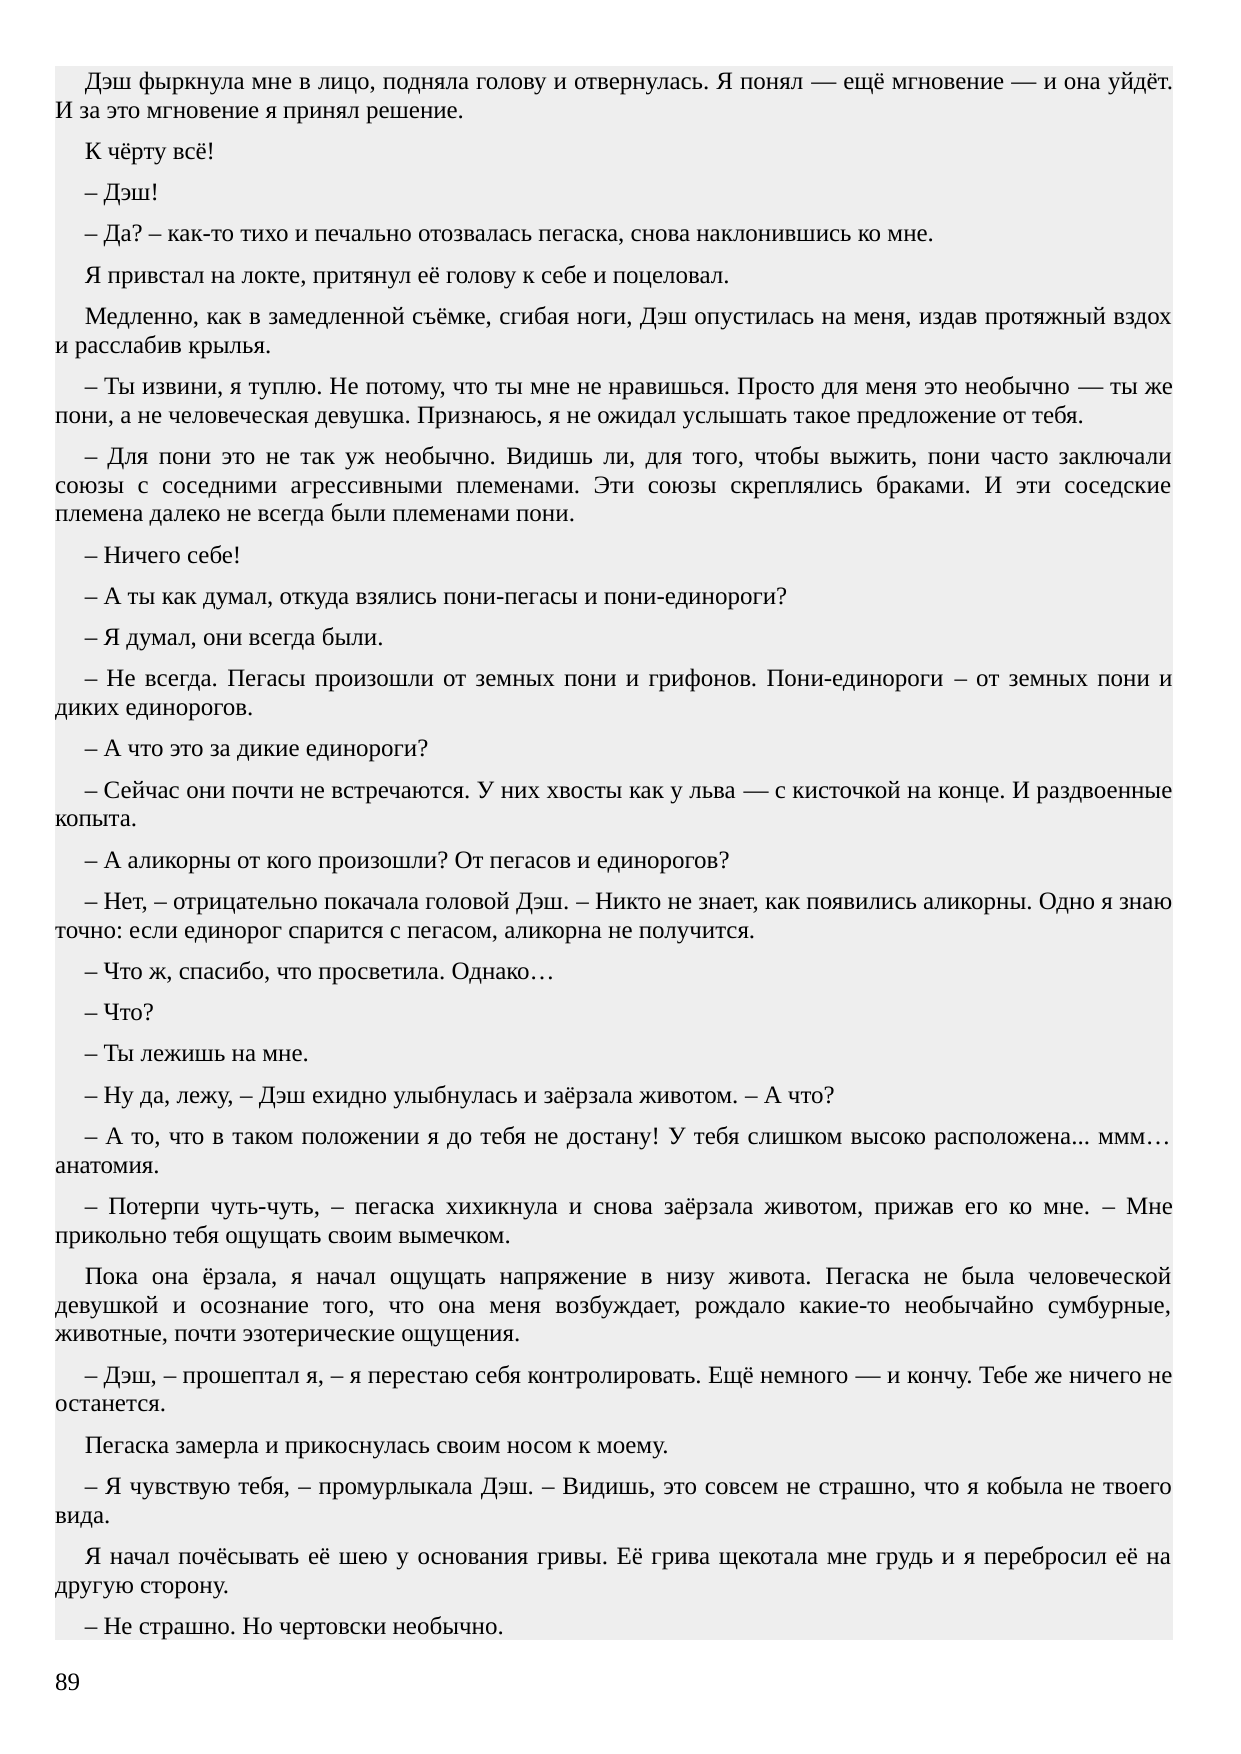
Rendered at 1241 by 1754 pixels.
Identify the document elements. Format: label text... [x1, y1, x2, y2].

text – Да? – как-то тихо и печально отозвалась пегаска, снова наклонившись ко мне. [55, 218, 1173, 247]
text – Не страшно. Но чертовски необычно. [55, 1611, 1173, 1640]
text Я привстал на локте, притянул её голову к себе и поцеловал. [55, 260, 1173, 288]
text – Ты извини, я туплю. Не потому, что ты мне не нравишься. Просто для меня это необычно — ты же пони, а не человеческая девушка. Признаюсь, я не ожидал услышать такое предложение от тебя. [55, 371, 1173, 428]
text – А что это за дикие единороги? [55, 733, 1173, 762]
text – Дэш, – прошептал я, – я перестаю себя контролировать. Ещё немного — и кончу. Тебе же ничего не останется. [55, 1360, 1173, 1417]
text – Ты лежишь на мне. [55, 1038, 1173, 1067]
text – Что? [55, 997, 1173, 1026]
text Я начал почёсывать её шею у основания гривы. Её грива щекотала мне грудь и я перебросил её на другую сторону. [55, 1541, 1173, 1598]
text – А ты как думал, откуда взялись пони-пегасы и пони-единороги? [55, 581, 1173, 610]
text Пока она ёрзала, я начал ощущать напряжение в низу живота. Пегаска не была человеческой девушкой и осознание того, что она меня возбуждает, рождало какие-то необычайно сумбурные, животные, почти эзотерические ощущения. [55, 1261, 1173, 1347]
text – Не всегда. Пегасы произошли от земных пони и грифонов. Пони-единороги – от земных пони и диких единорогов. [55, 663, 1173, 721]
text – Потерпи чуть-чуть, – пегаска хихикнула и снова заёрзала животом, прижав его ко мне. – Мне прикольно тебя ощущать своим вымечком. [55, 1191, 1173, 1248]
text – Я думал, они всегда были. [55, 622, 1173, 651]
text Пегаска замерла и прикоснулась своим носом к моему. [55, 1430, 1173, 1458]
text Медленно, как в замедленной съёмке, сгибая ноги, Дэш опустилась на меня, издав протяжный вздох и расслабив крылья. [55, 301, 1173, 358]
text – Сейчас они почти не встречаются. У них хвосты как у льва — с кисточкой на конце. И раздвоенные копыта. [55, 775, 1173, 832]
text – Ничего себе! [55, 540, 1173, 568]
text – Что ж, спасибо, что просветила. Однако… [55, 956, 1173, 985]
text Дэш фыркнула мне в лицо, подняла голову и отвернулась. Я понял — ещё мгновение — и она уйдёт. И за это мгновение я принял решение. [55, 66, 1173, 123]
text – А то, что в таком положении я до тебя не достану! У тебя слишком высоко расположена... ммм… анатомия. [55, 1121, 1173, 1178]
text – Нет, – отрицательно покачала головой Дэш. – Никто не знает, как появились аликорны. Одно я знаю точно: если единорог спарится с пегасом, аликорна не получится. [55, 886, 1173, 943]
text – Для пони это не так уж необычно. Видишь ли, для того, чтобы выжить, пони часто заключали союзы с соседними агрессивными племенами. Эти союзы скреплялись браками. И эти соседские племена далеко не всегда были племенами пони. [55, 441, 1173, 527]
text – Дэш! [55, 177, 1173, 206]
text – А аликорны от кого произошли? От пегасов и единорогов? [55, 845, 1173, 873]
text – Я чувствую тебя, – промурлыкала Дэш. – Видишь, это совсем не страшно, что я кобыла не твоего вида. [55, 1471, 1173, 1528]
text К чёрту всё! [55, 136, 1173, 165]
text – Ну да, лежу, – Дэш ехидно улыбнулась и заёрзала животом. – А что? [55, 1080, 1173, 1108]
